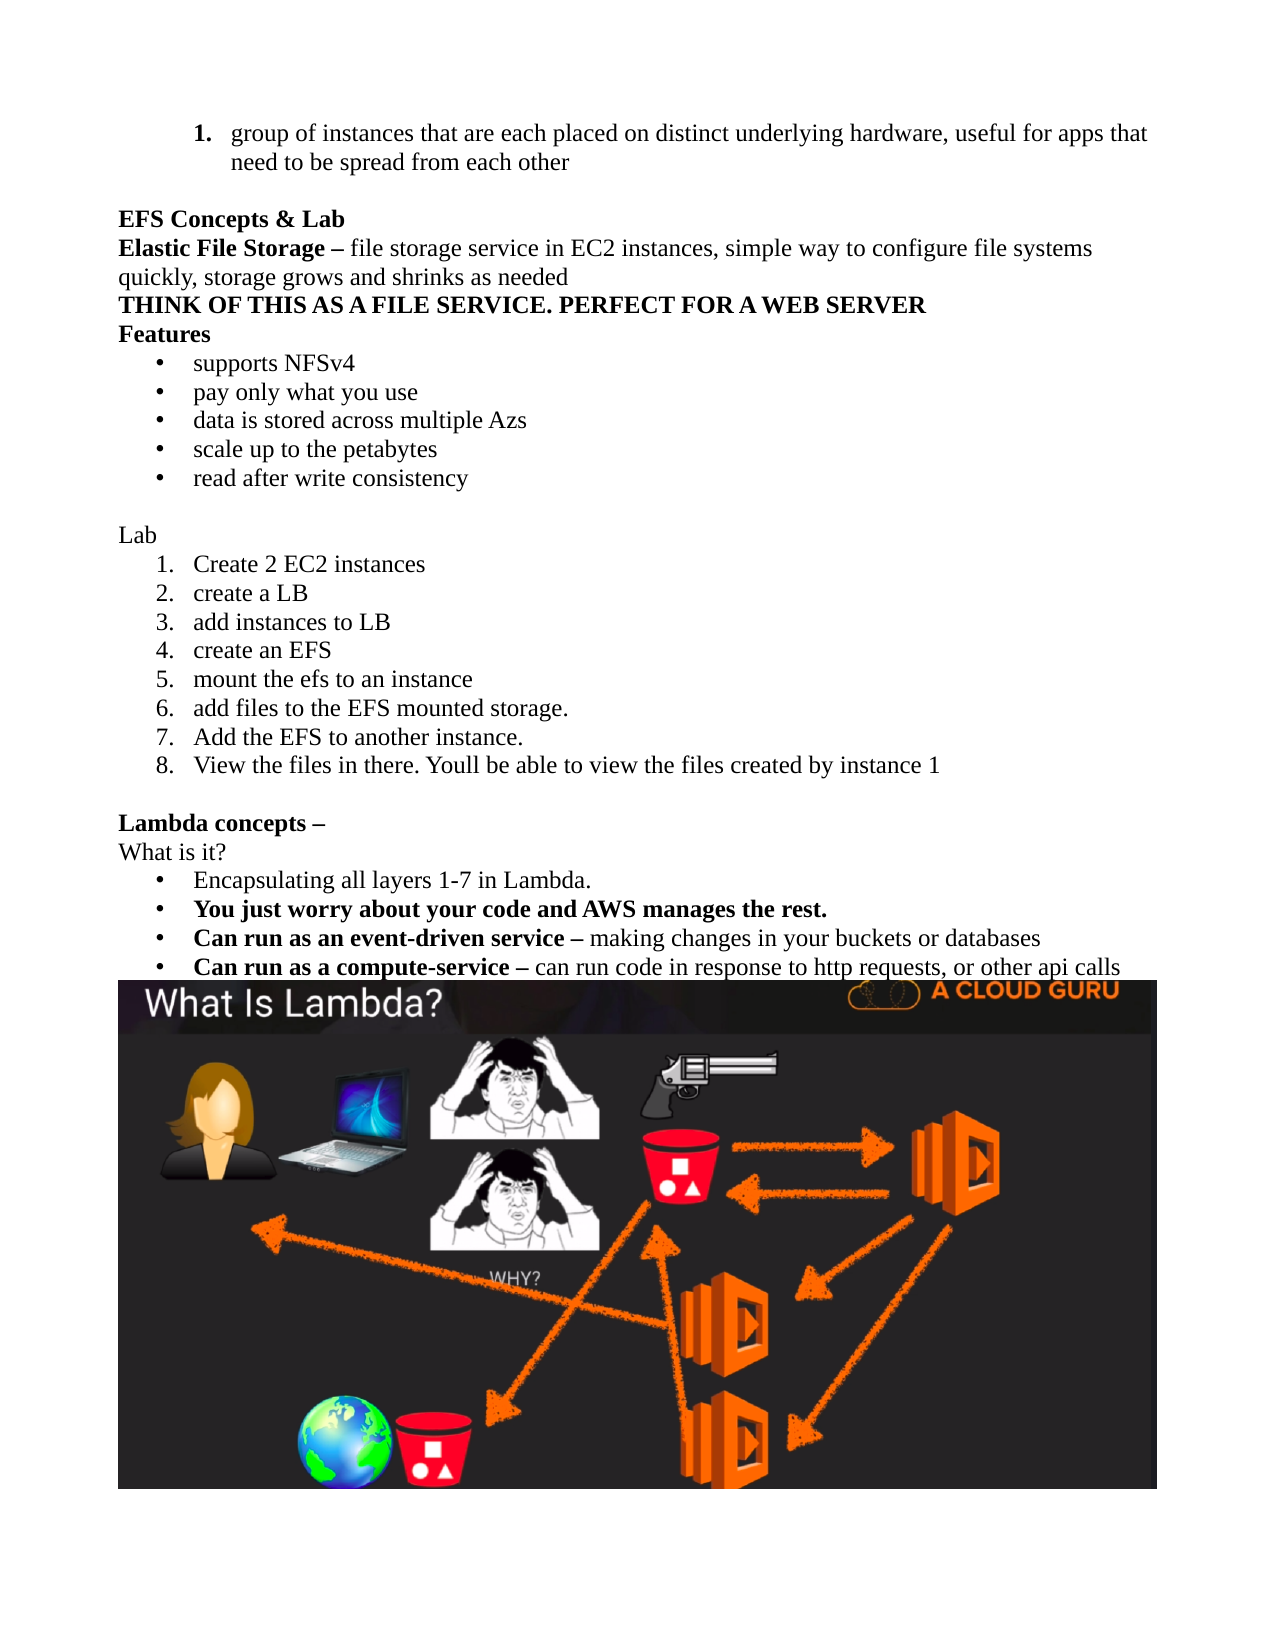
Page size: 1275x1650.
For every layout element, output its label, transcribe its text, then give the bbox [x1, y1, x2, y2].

list Can run as a compute-service – can run code in response to http requests, or other api calls [156, 952, 1157, 980]
list You just worry about your code and AWS manages the rest. [156, 894, 1157, 923]
list group of instances that are each placed on distinct underlying hardware, useful for apps that need to be spread from each other [193, 118, 1157, 176]
text What is it? [118, 837, 1157, 866]
picture [118, 980, 1157, 1489]
list data is stored across multiple Azs [156, 406, 1157, 434]
text Features [118, 319, 1157, 348]
list create an EFS [156, 636, 1157, 664]
list supports NFSv4 [156, 348, 1157, 377]
list View the files in there. Youll be able to view the files created by instance 1 [156, 751, 1157, 779]
text EFS Concepts & Lab [118, 204, 1157, 233]
list Can run as an event-driven service – making changes in your buckets or databases [156, 923, 1157, 952]
list Create 2 EC2 instances [156, 549, 1157, 578]
text Lab [118, 521, 1157, 549]
text Elastic File Storage – file storage service in EC2 instances, simple way to configure file systems quickly, storage grows and shrinks as needed [118, 233, 1157, 291]
list scale up to the petabytes [156, 434, 1157, 463]
list Encapsulating all layers 1-7 in Lambda. [156, 866, 1157, 894]
list read after write consistency [156, 463, 1157, 492]
list mount the efs to an instance [156, 664, 1157, 693]
list add instances to LB [156, 607, 1157, 636]
text THINK OF THIS AS A FILE SERVICE. PERFECT FOR A WEB SERVER [118, 291, 1157, 319]
list create a LB [156, 578, 1157, 607]
list add files to the EFS mounted storage. [156, 693, 1157, 722]
text Lambda concepts – [118, 808, 1157, 837]
list pay only what you use [156, 377, 1157, 406]
list Add the EFS to another instance. [156, 722, 1157, 751]
